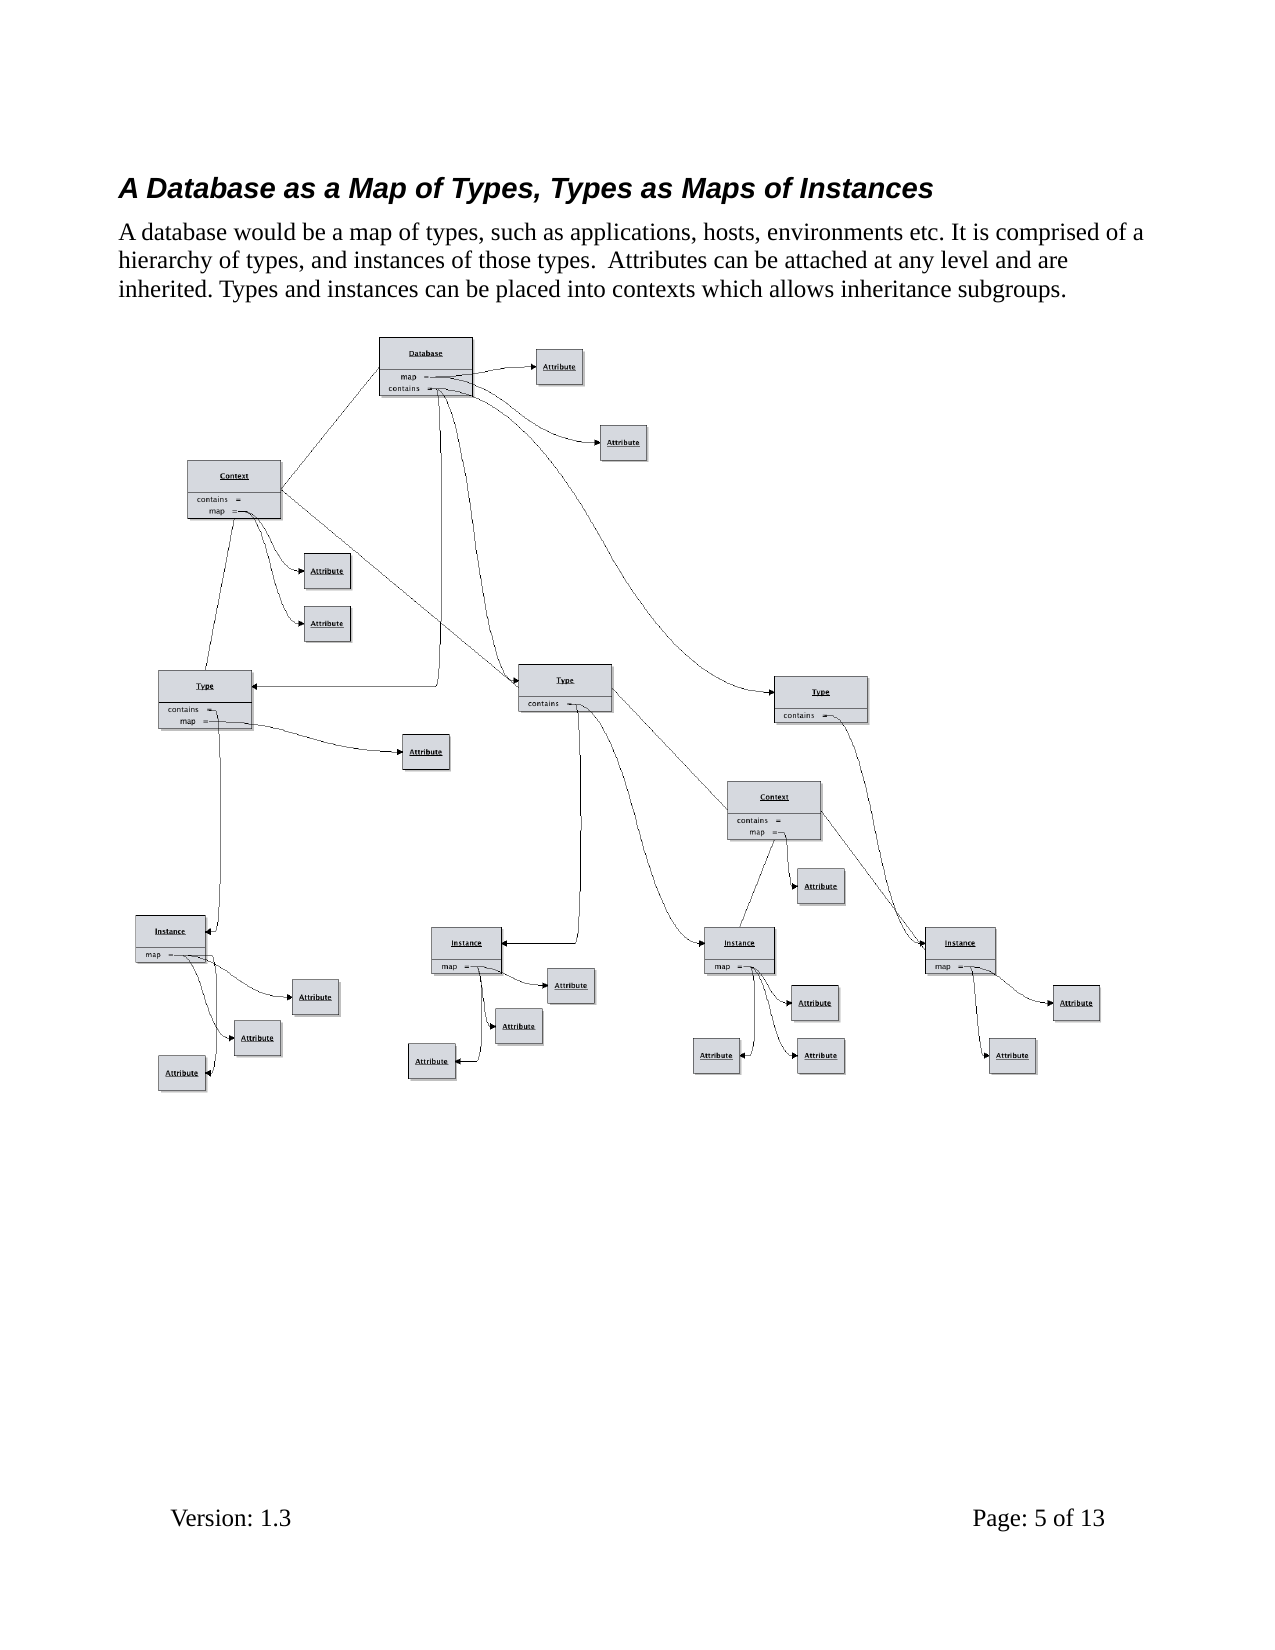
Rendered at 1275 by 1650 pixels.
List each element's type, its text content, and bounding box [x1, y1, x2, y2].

text A database would be a map of types, such as applications, hosts, environments etc. It is comprised of a hierarchy of types, and instances of those types. Attributes can be attached at any level and are inherited. Types and instances can be placed into contexts which allows inheritance subgroups. [118, 217, 1157, 303]
subtitle A Database as a Map of Types, Types as Maps of Instances [118, 171, 1157, 204]
picture [135, 337, 1102, 1093]
